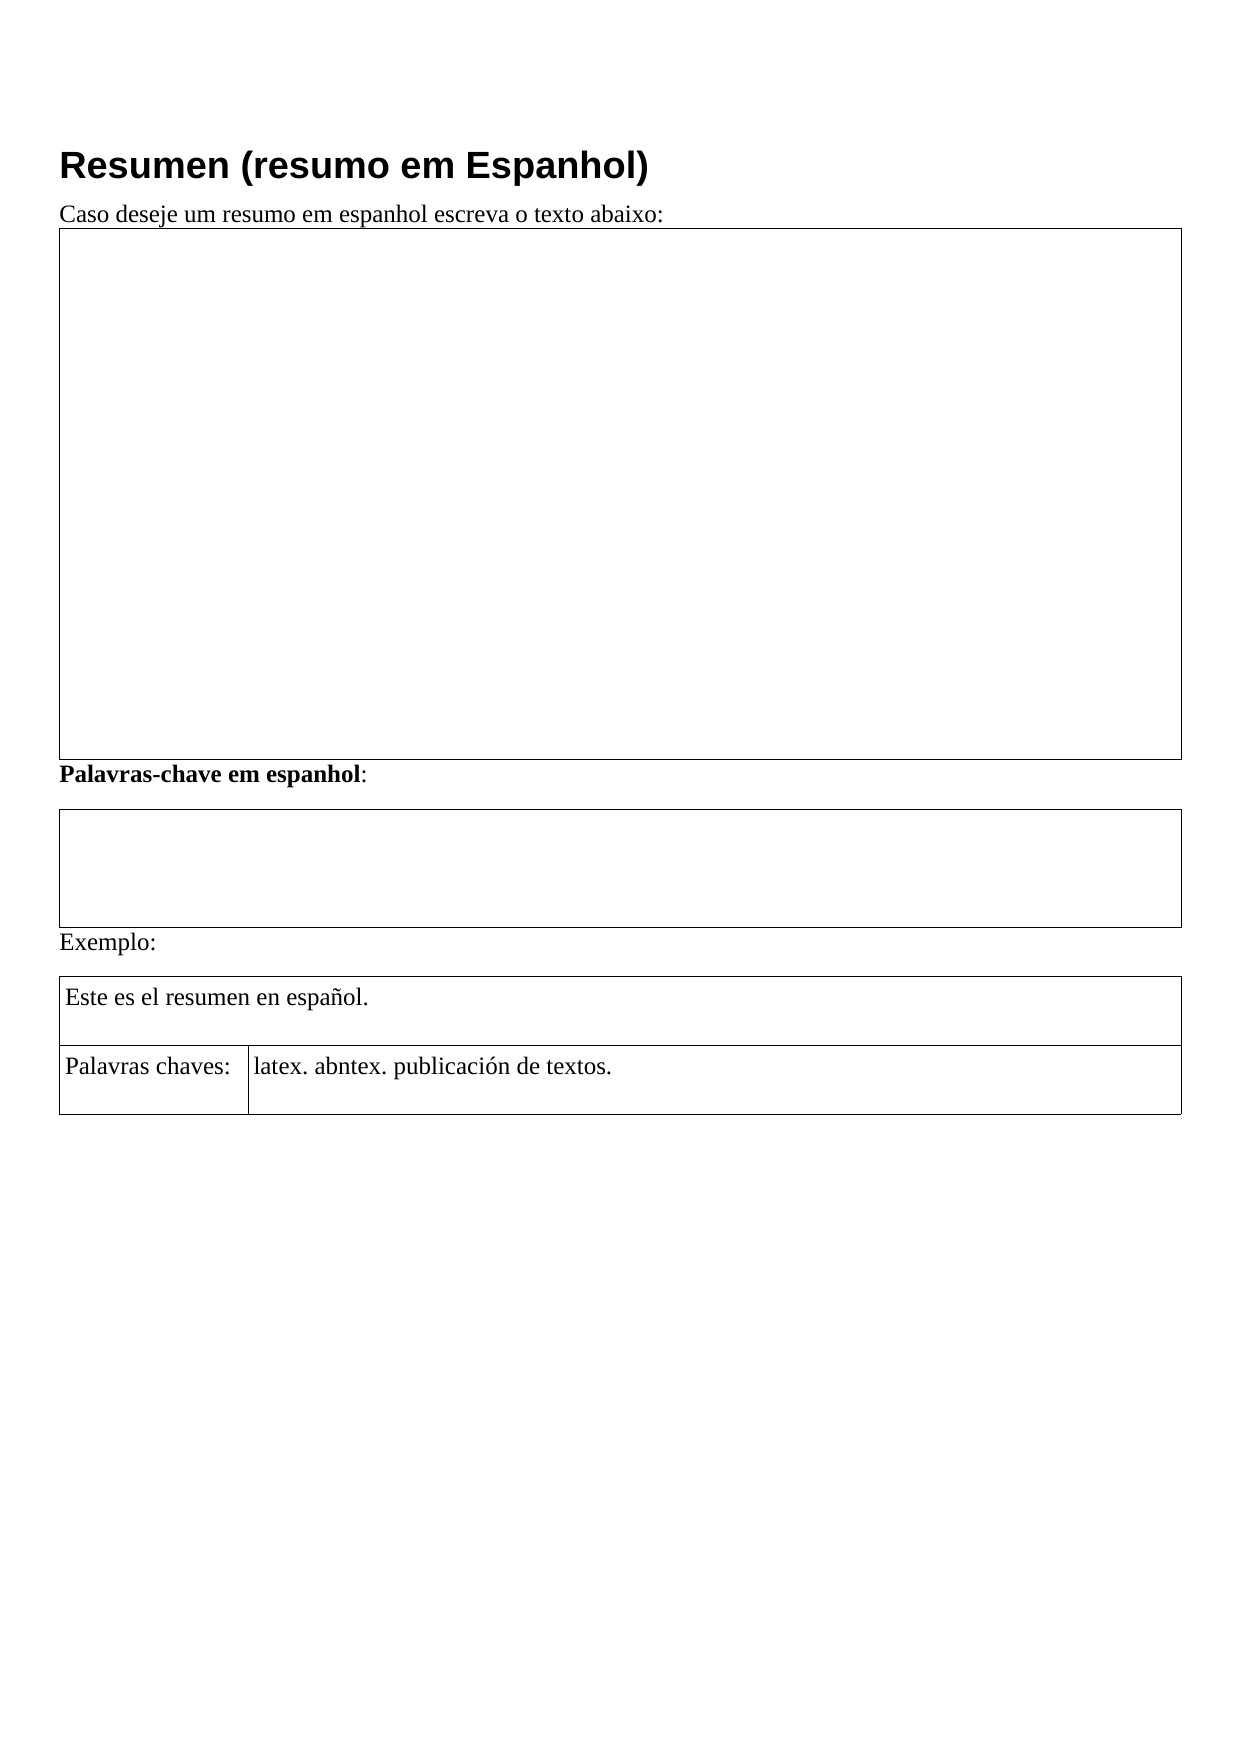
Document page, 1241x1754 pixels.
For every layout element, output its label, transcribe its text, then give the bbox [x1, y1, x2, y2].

subtitle Resumen (resumo em Espanhol) [59, 143, 1181, 187]
text Exemplo: [59, 928, 1181, 956]
table_cell Palavras chaves: [60, 1046, 248, 1114]
table_cell latex. abntex. publicación de textos. [249, 1046, 1181, 1114]
text Caso deseje um resumo em espanhol escreva o texto abaixo: [59, 199, 1181, 228]
text Palavras-chave em espanhol: [59, 760, 1181, 788]
table_header Este es el resumen en español. [60, 977, 1181, 1045]
